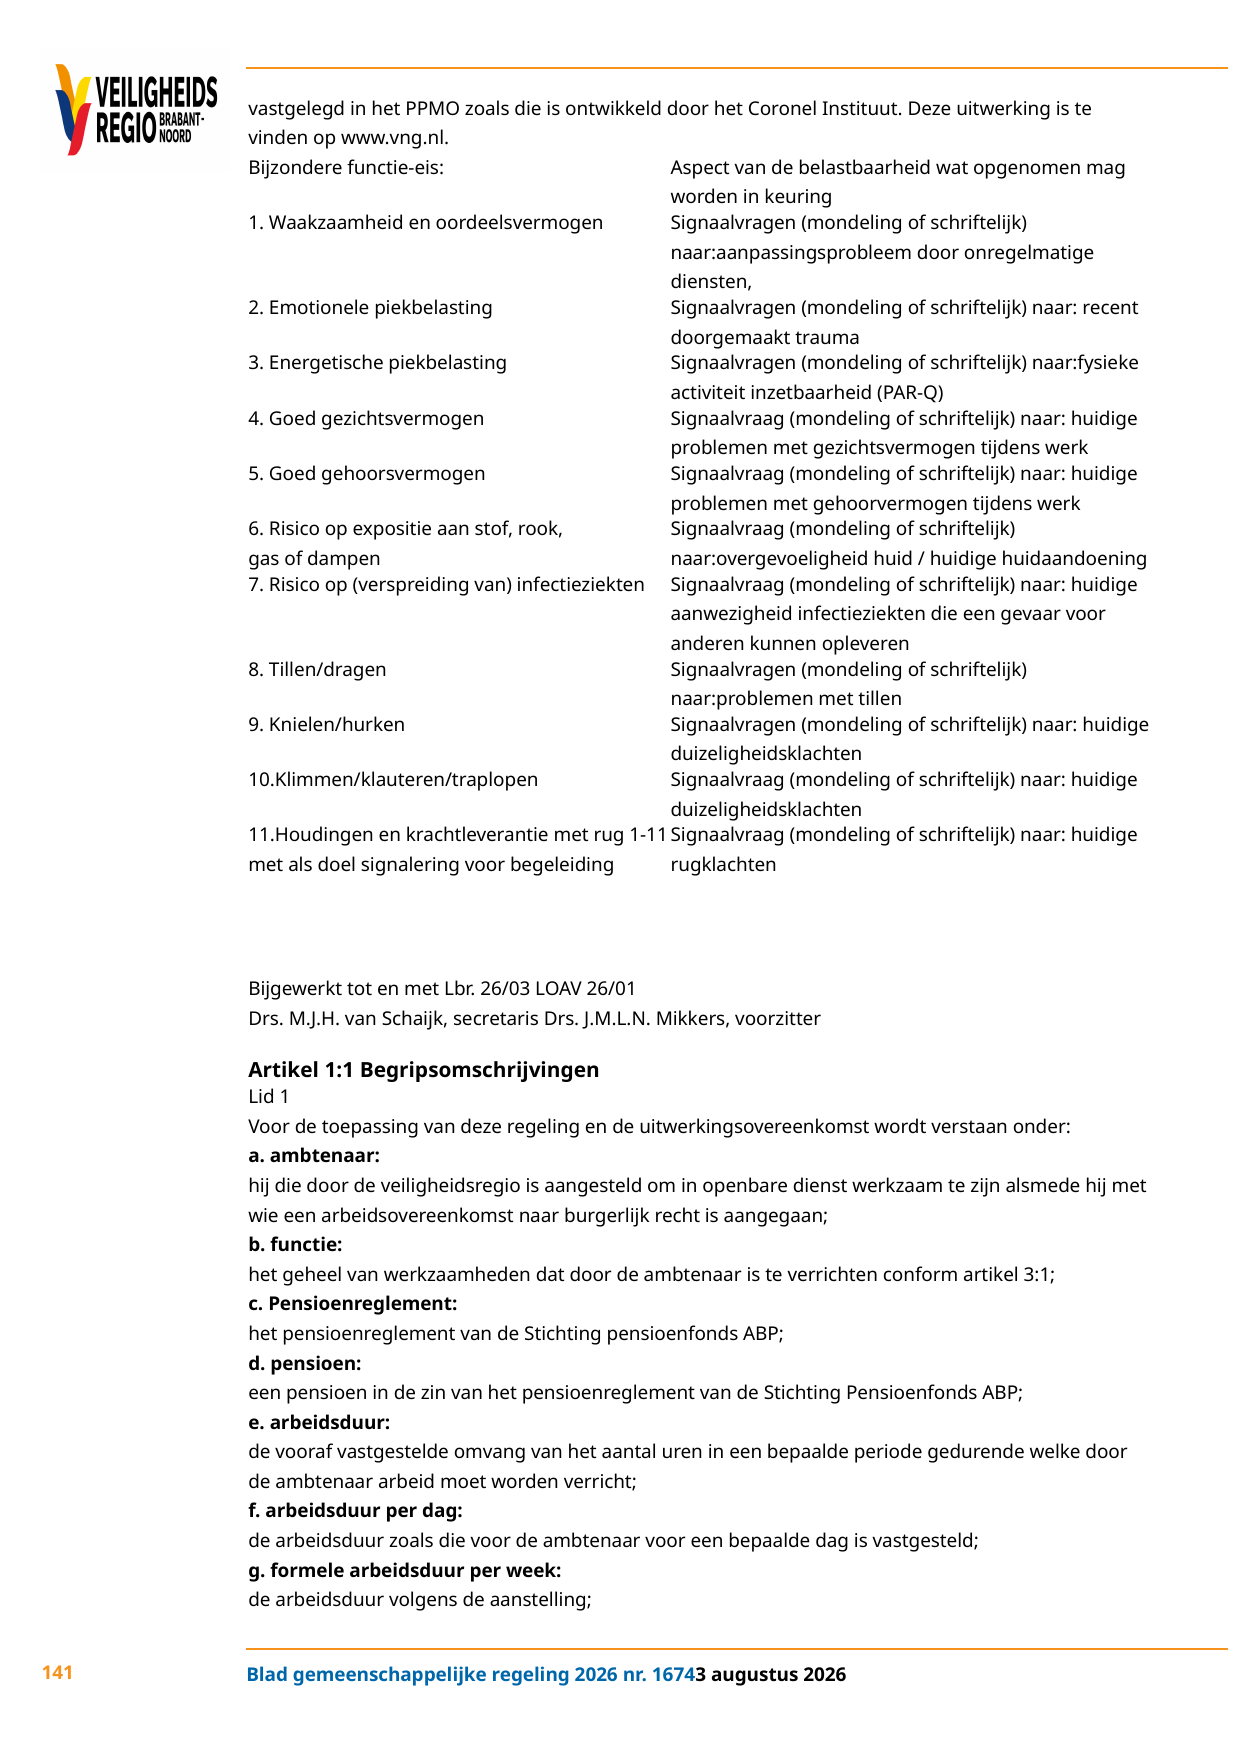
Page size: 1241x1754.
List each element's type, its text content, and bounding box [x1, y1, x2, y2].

text Voor de toepassing van deze regeling en de uitwerkingsovereenkomst wordt verstaan onder: [248, 1113, 1152, 1139]
picture [41, 47, 231, 172]
text e. arbeidsduur: [248, 1409, 1152, 1435]
text hij die door de veiligheidsregio is aangesteld om in openbare dienst werkzaam te zijn alsmede hij met wie een arbeidsovereenkomst naar burgerlijk recht is aangegaan; [248, 1172, 1152, 1228]
text het pensioenreglement van de Stichting pensioenfonds ABP; [248, 1320, 1152, 1346]
table_cell Signaalvragen (mondeling of schriftelijk) naar:aanpassingsprobleem door onregelmatige diensten, [670, 209, 1152, 294]
text de arbeidsduur zoals die voor de ambtenaar voor een bepaalde dag is vastgesteld; [248, 1527, 1152, 1553]
table_cell 1. Waakzaamheid en oordeelsvermogen [248, 209, 670, 294]
table_cell 11.Houdingen en krachtleverantie met rug 1-11 met als doel signalering voor begeleiding [248, 822, 670, 877]
table_cell Signaalvraag (mondeling of schriftelijk) naar: huidige problemen met gehoorvermogen tijdens werk [670, 460, 1152, 516]
table_cell 6. Risico op expositie aan stof, rook, gas of dampen [248, 516, 670, 571]
text g. formele arbeidsduur per week: [248, 1557, 1152, 1583]
table_cell 10.Klimmen/klauteren/traplopen [248, 766, 670, 822]
table_header Aspect van de belastbaarheid wat opgenomen mag worden in keuring [670, 154, 1152, 209]
text b. functie: [248, 1231, 1152, 1257]
table_cell Signaalvragen (mondeling of schriftelijk) naar:problemen met tillen [670, 656, 1152, 711]
table_cell Signaalvragen (mondeling of schriftelijk) naar:fysieke activiteit inzetbaarheid (PAR-Q) [670, 350, 1152, 405]
text a. ambtenaar: [248, 1143, 1152, 1168]
text het geheel van werkzaamheden dat door de ambtenaar is te verrichten conform artikel 3:1; [248, 1261, 1152, 1287]
table_cell Signaalvraag (mondeling of schriftelijk) naar: huidige problemen met gezichtsvermogen tijdens werk [670, 405, 1152, 460]
table_cell Signaalvraag (mondeling of schriftelijk) naar: huidige rugklachten [670, 822, 1152, 877]
table_cell Signaalvraag (mondeling of schriftelijk) naar: huidige duizeligheidsklachten [670, 766, 1152, 822]
text de arbeidsduur volgens de aanstelling; [248, 1586, 1152, 1612]
table_cell 9. Knielen/hurken [248, 711, 670, 766]
text f. arbeidsduur per dag: [248, 1498, 1152, 1523]
table_cell Signaalvraag (mondeling of schriftelijk) naar: huidige aanwezigheid infectieziekten die een gevaar voor anderen kunnen opleveren [670, 571, 1152, 656]
table_cell 8. Tillen/dragen [248, 656, 670, 711]
text Lid 1 [248, 1083, 1152, 1109]
text c. Pensioenreglement: [248, 1291, 1152, 1316]
table_cell 2. Emotionele piekbelasting [248, 294, 670, 349]
table_cell 3. Energetische piekbelasting [248, 350, 670, 405]
text d. pensioen: [248, 1350, 1152, 1376]
text vastgelegd in het PPMO zoals die is ontwikkeld door het Coronel Instituut. Deze uitwerking is te vinden op www.vng.nl. [248, 95, 1152, 150]
table_cell 7. Risico op (verspreiding van) infectieziekten [248, 571, 670, 656]
table_cell Signaalvraag (mondeling of schriftelijk) naar:overgevoeligheid huid / huidige huidaandoening [670, 516, 1152, 571]
text de vooraf vastgestelde omvang van het aantal uren in een bepaalde periode gedurende welke door de ambtenaar arbeid moet worden verricht; [248, 1438, 1152, 1494]
text een pensioen in de zin van het pensioenreglement van de Stichting Pensioenfonds ABP; [248, 1379, 1152, 1405]
table_cell Signaalvragen (mondeling of schriftelijk) naar: recent doorgemaakt trauma [670, 294, 1152, 349]
table_cell 5. Goed gehoorsvermogen [248, 460, 670, 516]
text Artikel 1:1 Begripsomschrijvingen [248, 1055, 1152, 1083]
table_cell Signaalvragen (mondeling of schriftelijk) naar: huidige duizeligheidsklachten [670, 711, 1152, 766]
table_header Bijzondere functie-eis: [248, 154, 670, 209]
text Bijgewerkt tot en met Lbr. 26/03 LOAV 26/01 [248, 975, 1152, 1001]
table_cell 4. Goed gezichtsvermogen [248, 405, 670, 460]
text Drs. M.J.H. van Schaijk, secretaris Drs. J.M.L.N. Mikkers, voorzitter [248, 1005, 1152, 1030]
